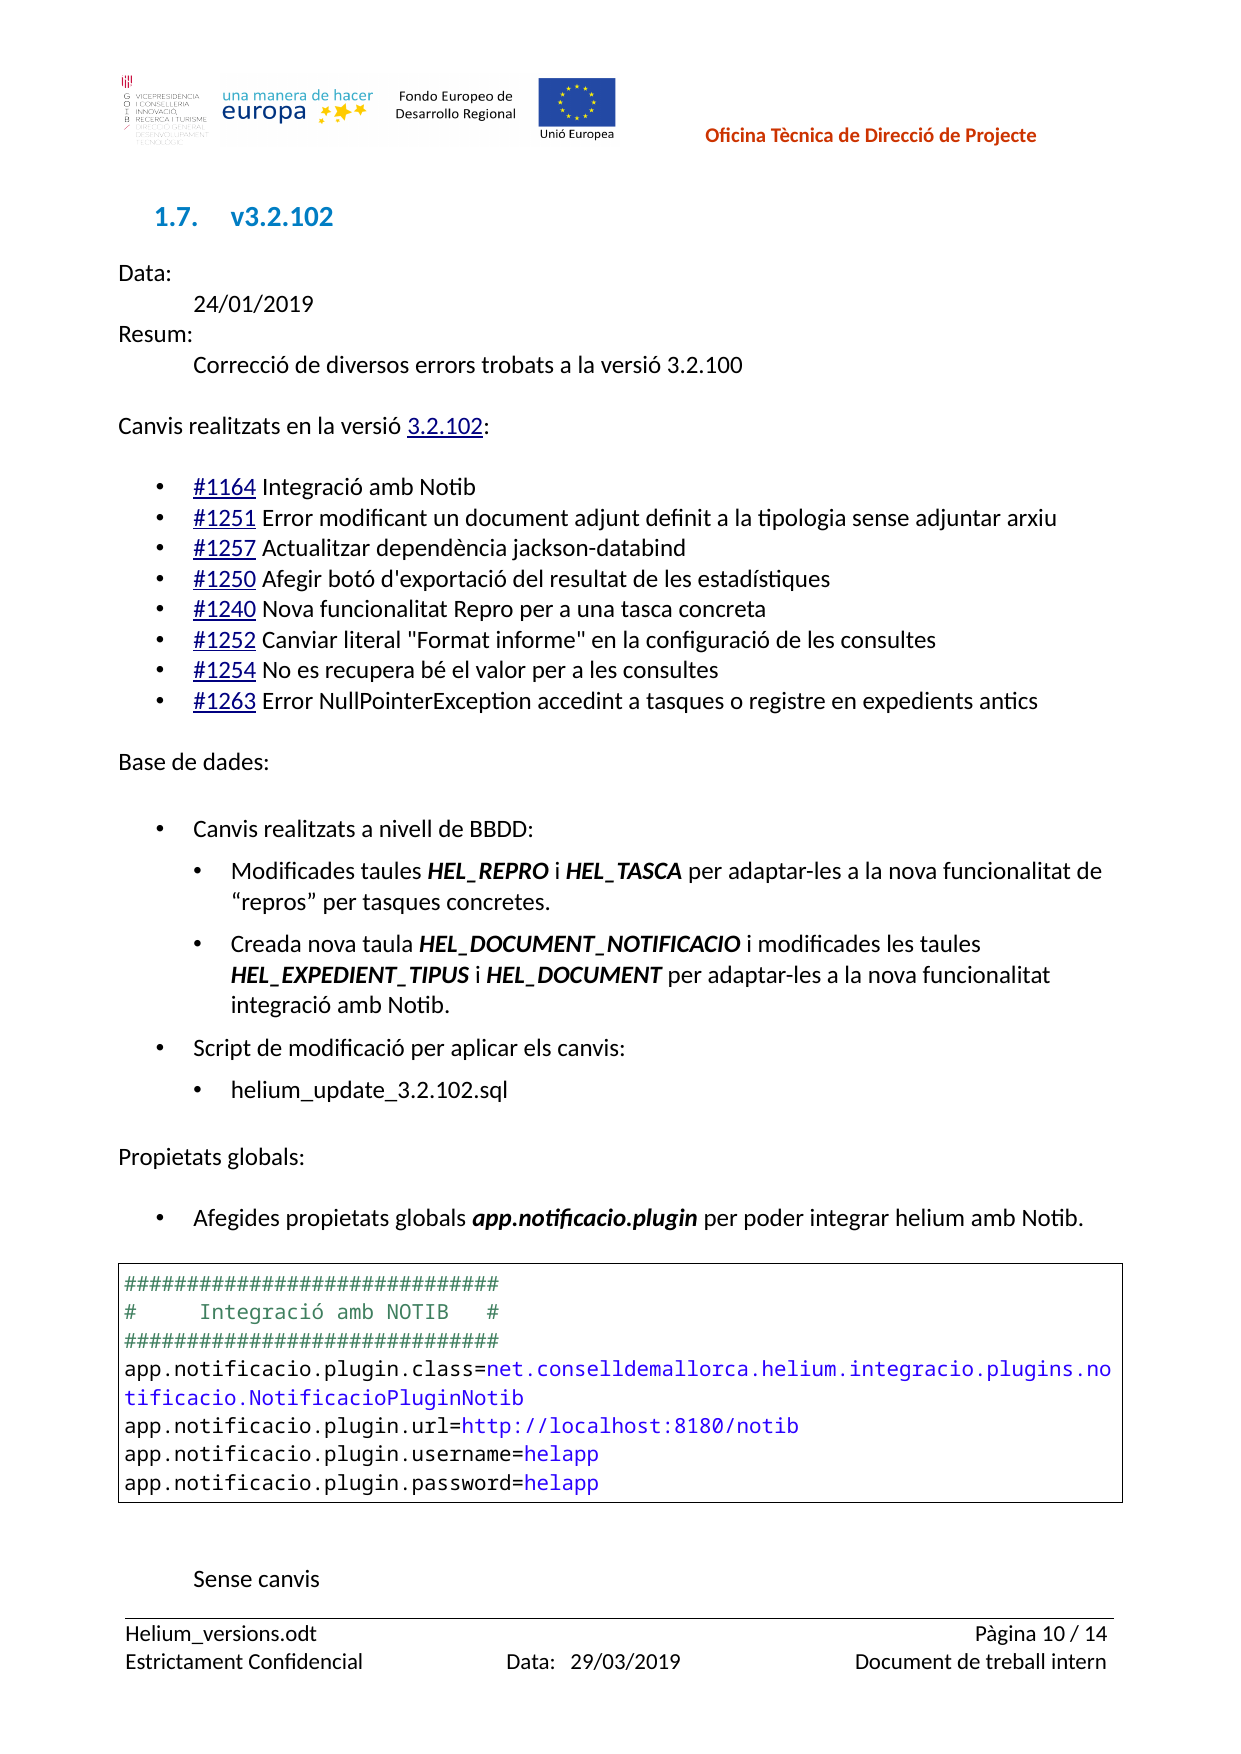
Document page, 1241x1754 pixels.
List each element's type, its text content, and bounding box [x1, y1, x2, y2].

text 24/01/2019 [118, 288, 1122, 319]
text Canvis realitzats en la versió 3.2.102: [118, 410, 1122, 441]
text Correcció de diversos errors trobats a la versió 3.2.100 [118, 349, 1122, 380]
text Base de dades: [118, 746, 1122, 776]
list helium_update_3.2.102.sql [193, 1074, 1122, 1104]
text Resum: [118, 319, 1122, 349]
subtitle v3.2.102 [153, 198, 1122, 234]
list Afegides propietats globals app.notificacio.plugin per poder integrar helium amb Notib. [156, 1202, 1122, 1233]
list #1240 Nova funcionalitat Repro per a una tasca concreta [156, 593, 1122, 624]
list #1252 Canviar literal "Format informe" en la configuració de les consultes [156, 624, 1122, 654]
list Creada nova taula HEL_DOCUMENT_NOTIFICACIO i modificades les taules HEL_EXPEDIENT_TIPUS i HEL_DOCUMENT per adaptar-les a la nova funcionalitat integració amb Notib. [193, 928, 1122, 1020]
list #1251 Error modificant un document adjunt definit a la tipologia sense adjuntar arxiu [156, 502, 1122, 532]
list #1250 Afegir botó d'exportació del resultat de les estadístiques [156, 563, 1122, 593]
list Canvis realitzats a nivell de BBDD: [156, 813, 1122, 843]
list Modificades taules HEL_REPRO i HEL_TASCA per adaptar-les a la nova funcionalitat de “repros” per tasques concretes. [193, 855, 1122, 916]
list #1164 Integració amb Notib [156, 471, 1122, 502]
text Propietats globals: [118, 1141, 1122, 1172]
text Sense canvis [118, 1563, 1122, 1594]
list #1254 No es recupera bé el valor per a les consultes [156, 654, 1122, 685]
table_header ############################## # Integració amb NOTIB # ############################## app.notificacio.plugin.class=net.conselldemallorca.helium.integracio.plugins.notificacio.NotificacioPluginNotib app.notificacio.plugin.url=http://localhost:8180/notib app.notificacio.plugin.username=helapp app.notificacio.plugin.password=helapp [119, 1264, 1122, 1502]
list #1263 Error NullPointerException accedint a tasques o registre en expedients antics [156, 685, 1122, 715]
list Script de modificació per aplicar els canvis: [156, 1032, 1122, 1062]
picture [219, 73, 621, 147]
picture [118, 73, 213, 147]
list #1257 Actualitzar dependència jackson-databind [156, 532, 1122, 563]
text Data: [118, 258, 1122, 288]
